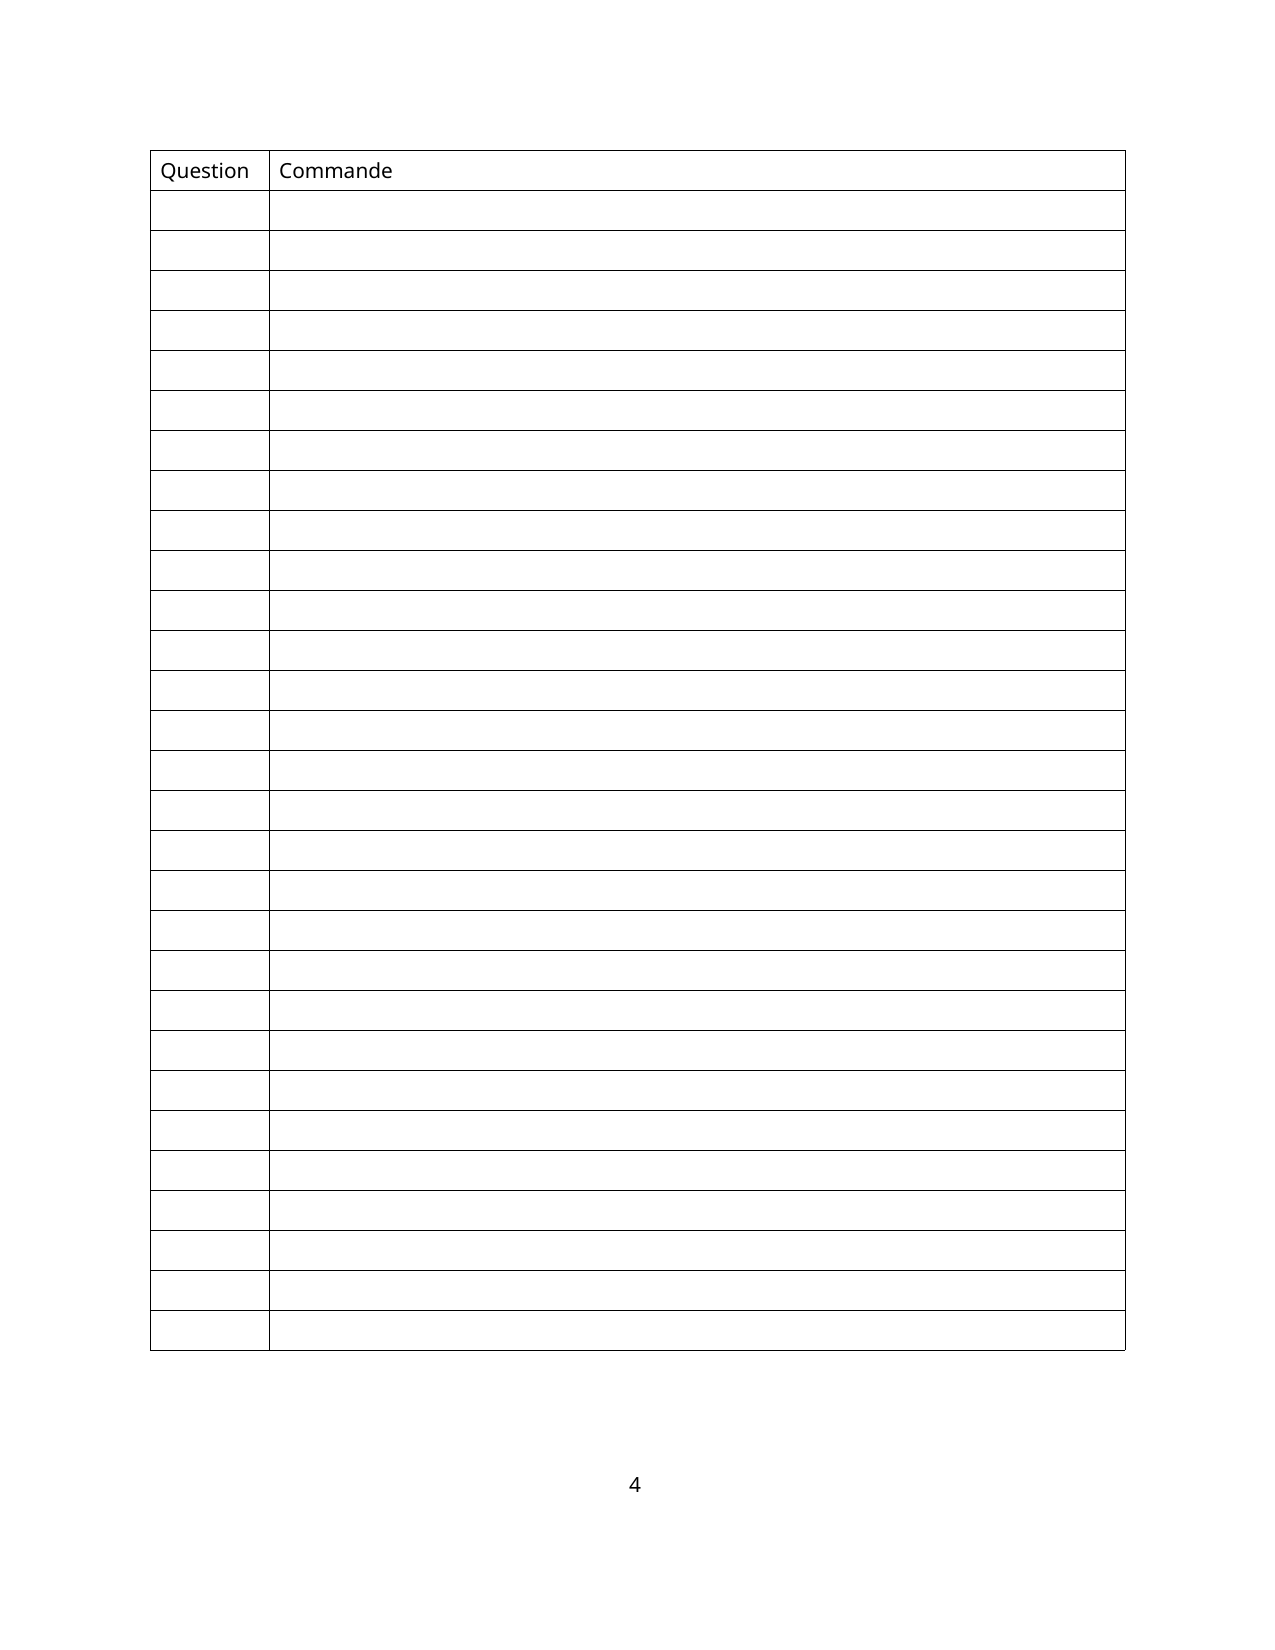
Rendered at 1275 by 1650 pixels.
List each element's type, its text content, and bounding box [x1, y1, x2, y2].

table_cell [270, 1271, 1125, 1310]
table_cell [270, 511, 1125, 550]
table_cell [270, 231, 1125, 270]
table_cell [270, 431, 1125, 470]
table_cell [151, 431, 269, 470]
table_cell [151, 311, 269, 350]
table_cell [151, 1151, 269, 1190]
table_cell [151, 271, 269, 310]
table_cell [270, 671, 1125, 710]
table_cell [270, 631, 1125, 670]
table_cell [270, 871, 1125, 910]
table_cell [151, 1231, 269, 1270]
table_cell [151, 511, 269, 550]
table_cell [270, 591, 1125, 630]
table_cell [151, 1311, 269, 1350]
table_cell [151, 351, 269, 390]
table_cell [151, 551, 269, 590]
table_cell [270, 1071, 1125, 1110]
table_cell [151, 871, 269, 910]
table_cell [151, 671, 269, 710]
table_header Commande [270, 151, 1125, 190]
table_cell [270, 391, 1125, 430]
table_cell [151, 991, 269, 1030]
table_cell [151, 951, 269, 990]
table_cell [151, 1111, 269, 1150]
table_cell [270, 1191, 1125, 1230]
table_cell [270, 471, 1125, 510]
table_cell [151, 391, 269, 430]
table_cell [270, 1231, 1125, 1270]
table_cell [151, 1031, 269, 1070]
table_cell [270, 1031, 1125, 1070]
table_cell [270, 751, 1125, 790]
table_cell [270, 311, 1125, 350]
table_cell [151, 631, 269, 670]
table_cell [151, 471, 269, 510]
table_cell [270, 351, 1125, 390]
table_cell [270, 711, 1125, 750]
table_cell [151, 591, 269, 630]
table_cell [151, 911, 269, 950]
table_cell [270, 831, 1125, 870]
table_cell [270, 991, 1125, 1030]
table_cell [270, 951, 1125, 990]
table_cell [151, 1271, 269, 1310]
table_cell [270, 791, 1125, 830]
table_cell [151, 231, 269, 270]
table_cell [151, 831, 269, 870]
table_header Question [151, 151, 269, 190]
table_cell [270, 1151, 1125, 1190]
table_cell [270, 191, 1125, 230]
table_cell [151, 1071, 269, 1110]
table_cell [270, 1311, 1125, 1350]
table_cell [270, 911, 1125, 950]
table_cell [270, 271, 1125, 310]
table_cell [151, 711, 269, 750]
table_cell [151, 191, 269, 230]
table_cell [270, 551, 1125, 590]
table_cell [151, 791, 269, 830]
table_cell [151, 751, 269, 790]
table_cell [151, 1191, 269, 1230]
table_cell [270, 1111, 1125, 1150]
